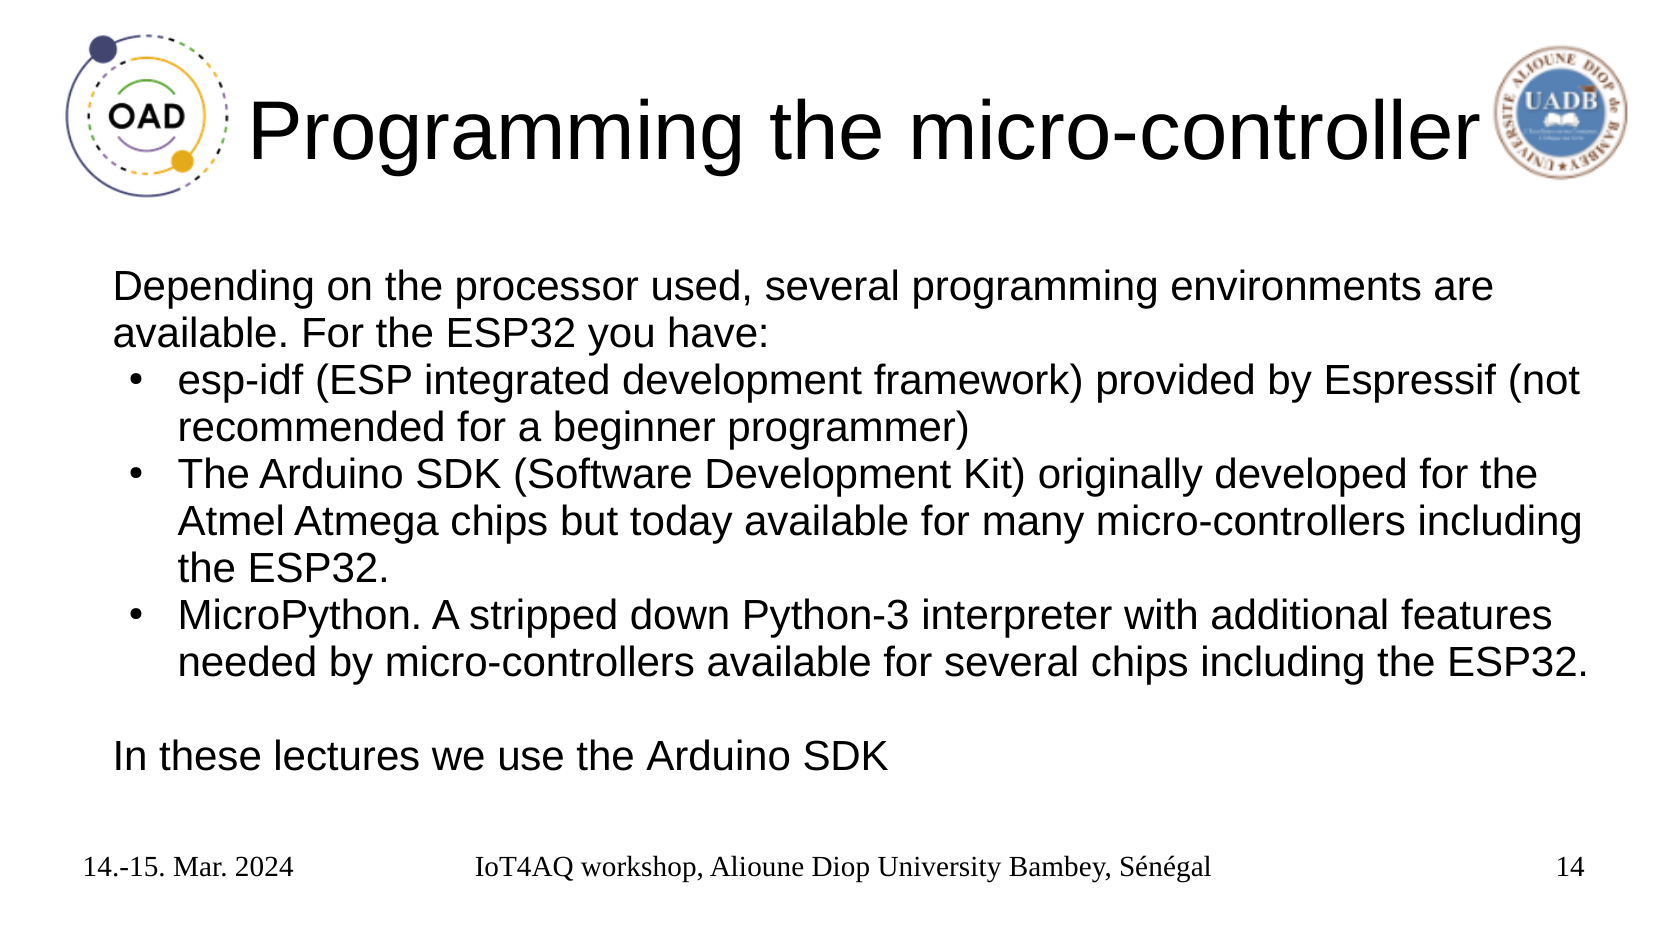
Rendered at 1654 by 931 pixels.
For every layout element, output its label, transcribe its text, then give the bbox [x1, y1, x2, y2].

title Programming the micro-controller [229, 37, 1501, 224]
picture [1501, 37, 1641, 188]
picture [25, 20, 263, 218]
list Depending on the processor used, several programming environments are available. For the ESP32 you have: esp-idf (ESP integrated development framework) provided by Espressif (not recommended for a beginner programmer) The Arduino SDK (Software Development Kit) originally developed for the Atmel Atmega chips but today available for many micro-controllers including the ESP32. MicroPython. A stripped down Python-3 interpreter with additional features needed by micro-controllers available for several chips including the ESP32. In these lectures we use the Arduino SDK [112, 262, 1601, 788]
